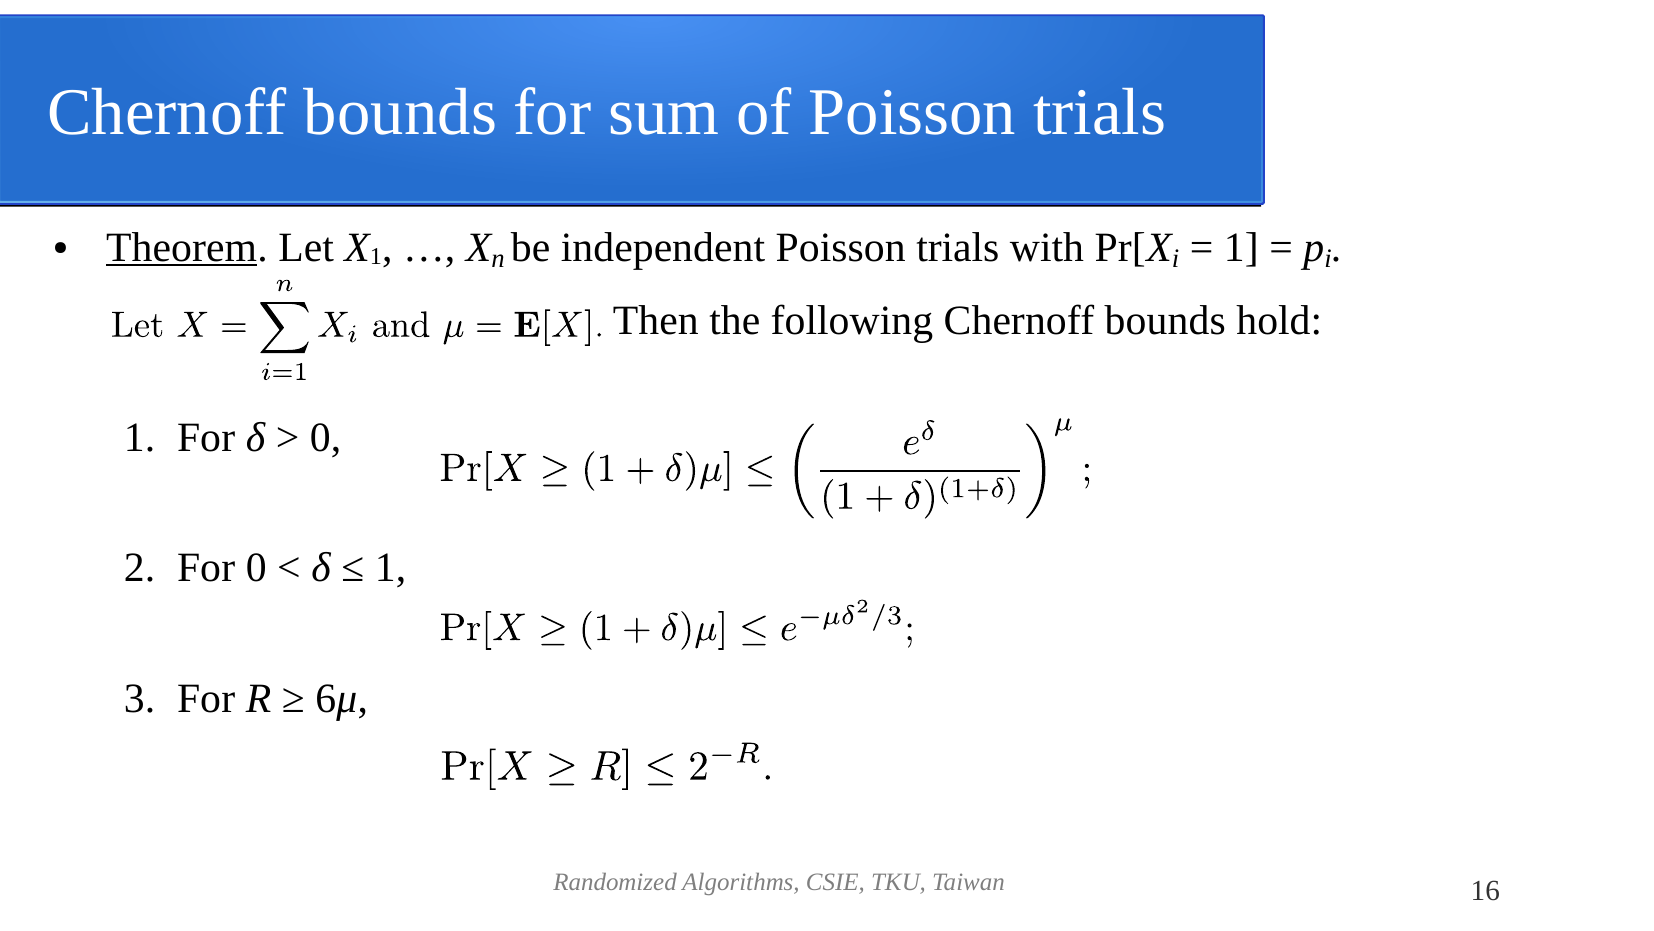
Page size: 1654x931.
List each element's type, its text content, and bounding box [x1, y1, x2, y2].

title Chernoff bounds for sum of Poisson trials [47, 35, 1199, 189]
list Theorem. Let X1, …, Xn be independent Poisson trials with Pr[Xi = 1] = pi. Then the following Chernoff bounds hold: For δ > 0, For 0 < δ ≤ 1, For R ≥ 6μ, [35, 224, 1524, 764]
picture [438, 598, 914, 652]
picture [439, 418, 1090, 519]
picture [111, 279, 602, 381]
picture [440, 742, 770, 790]
